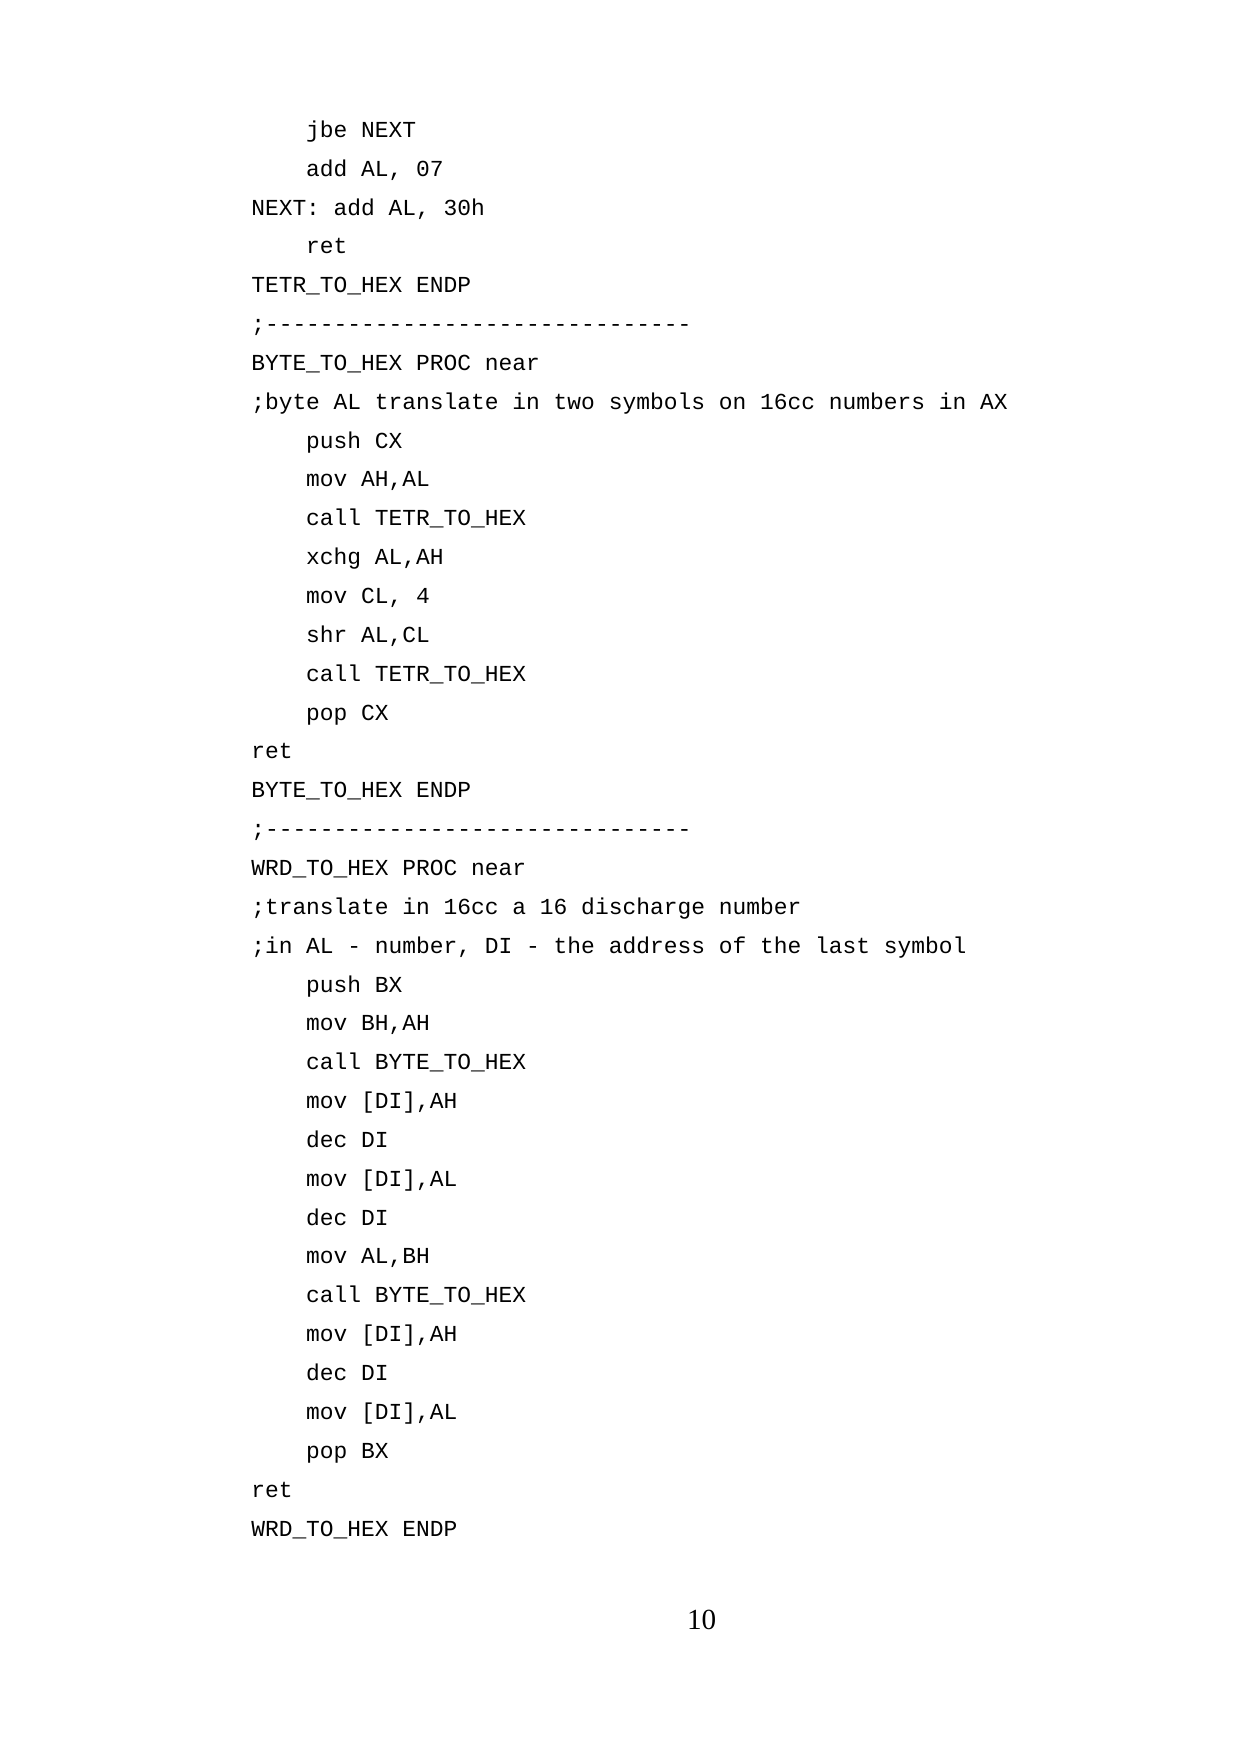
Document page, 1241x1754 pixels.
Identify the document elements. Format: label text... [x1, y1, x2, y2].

text mov BH,AH [177, 1012, 1152, 1038]
text call TETR_TO_HEX [177, 507, 1152, 533]
text add AL, 07 [177, 157, 1152, 183]
text ret [177, 235, 1152, 261]
text dec DI [177, 1128, 1152, 1154]
text pop CX [177, 701, 1152, 727]
text dec DI [177, 1206, 1152, 1232]
text ret [177, 1478, 1152, 1504]
text call TETR_TO_HEX [177, 662, 1152, 688]
text BYTE_TO_HEX PROC near [177, 351, 1152, 377]
text mov AH,AL [177, 468, 1152, 494]
text TETR_TO_HEX ENDP [177, 273, 1152, 299]
text shr AL,CL [177, 623, 1152, 649]
text call BYTE_TO_HEX [177, 1284, 1152, 1310]
text ;translate in 16cc a 16 discharge number [177, 895, 1152, 921]
text BYTE_TO_HEX ENDP [177, 779, 1152, 804]
text WRD_TO_HEX PROC near [177, 856, 1152, 882]
text mov [DI],AH [177, 1089, 1152, 1115]
text xchg AL,AH [177, 546, 1152, 571]
text ;byte AL translate in two symbols on 16cc numbers in AX [177, 390, 1152, 416]
text mov [DI],AL [177, 1167, 1152, 1193]
text mov [DI],AH [177, 1323, 1152, 1348]
text WRD_TO_HEX ENDP [177, 1517, 1152, 1543]
text dec DI [177, 1361, 1152, 1387]
text NEXT: add AL, 30h [177, 196, 1152, 222]
text mov CL, 4 [177, 584, 1152, 610]
text ret [177, 740, 1152, 766]
text push BX [177, 973, 1152, 999]
text ;------------------------------- [177, 312, 1152, 338]
text mov AL,BH [177, 1245, 1152, 1271]
text push CX [177, 429, 1152, 455]
text pop BX [177, 1439, 1152, 1465]
text ;------------------------------- [177, 817, 1152, 843]
text jbe NEXT [177, 118, 1152, 144]
text call BYTE_TO_HEX [177, 1051, 1152, 1077]
text mov [DI],AL [177, 1400, 1152, 1426]
text ;in AL - number, DI - the address of the last symbol [177, 934, 1152, 960]
